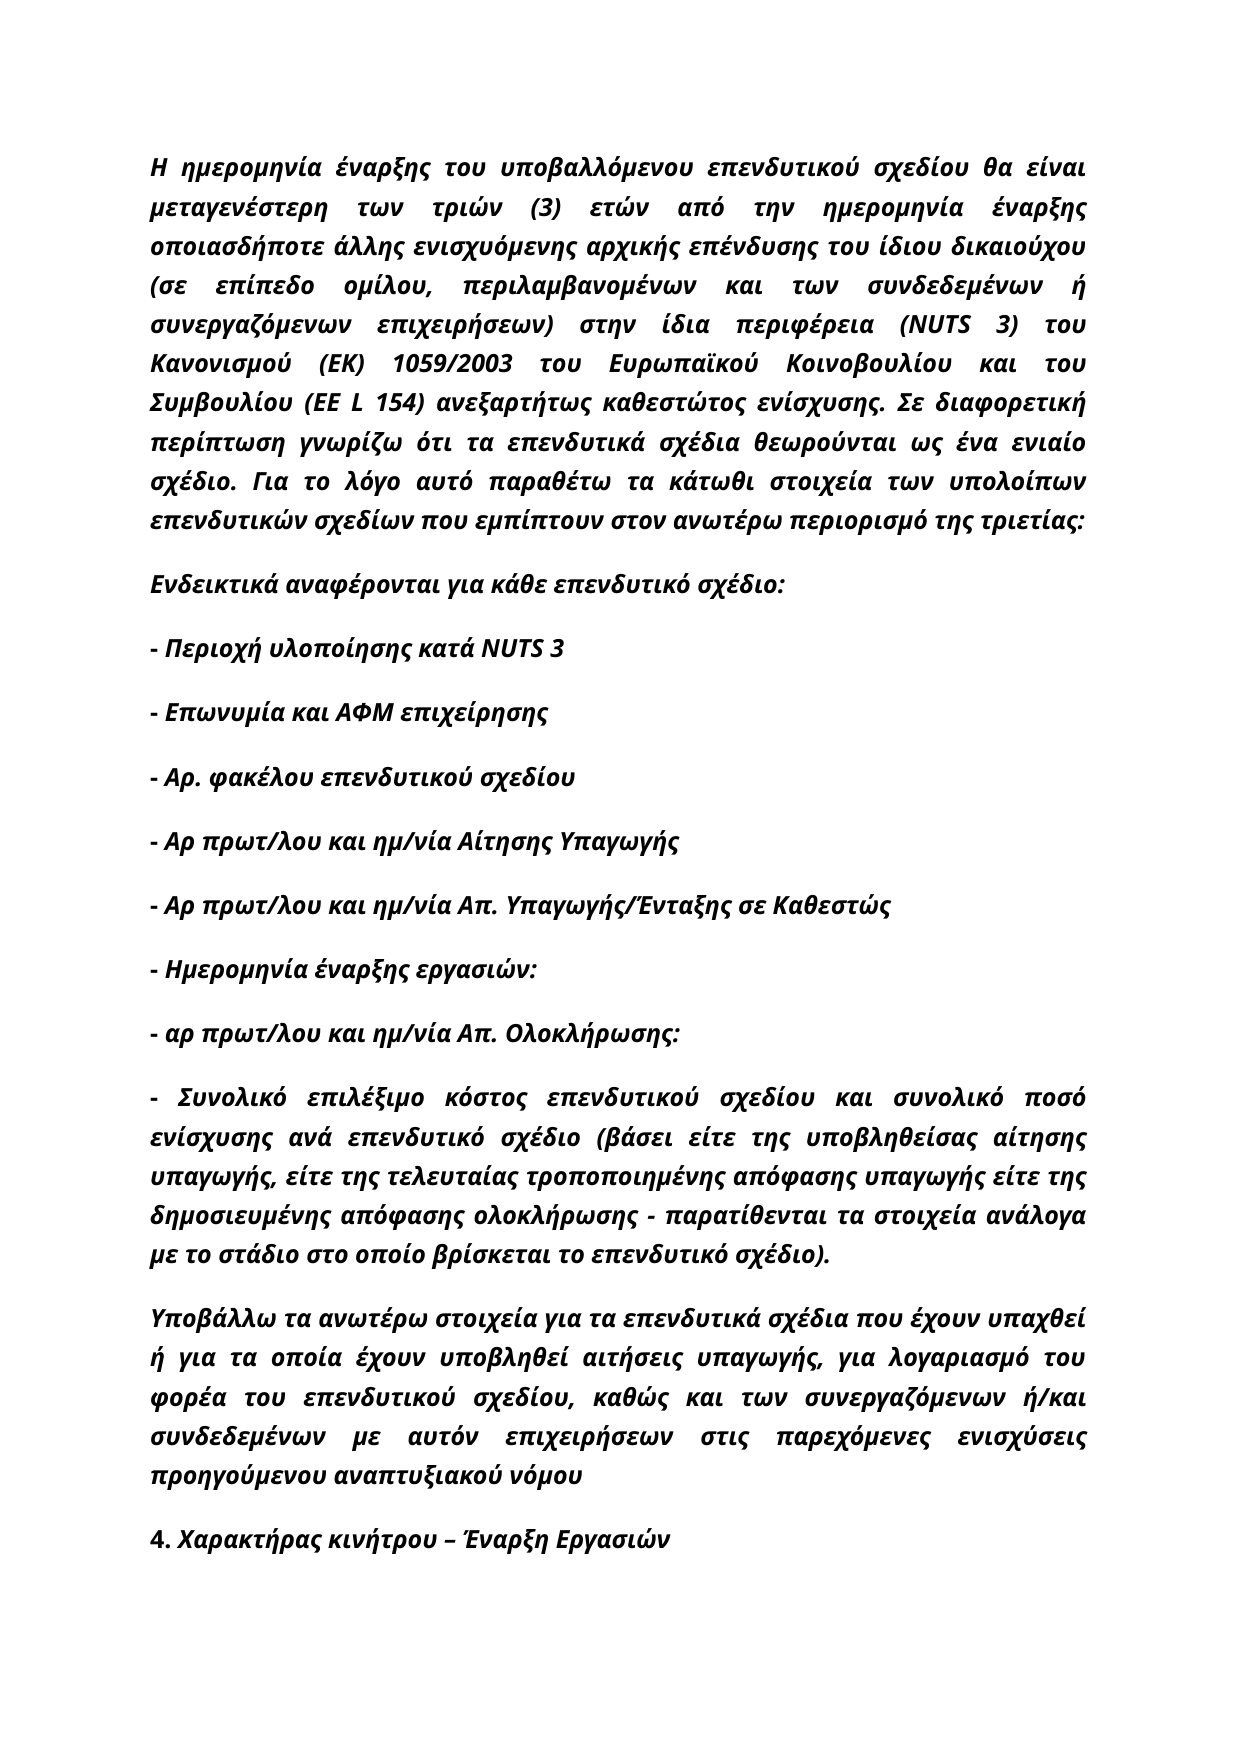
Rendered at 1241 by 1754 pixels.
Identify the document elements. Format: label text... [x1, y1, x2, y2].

text - Aρ. φακέλου επενδυτικού σχεδίου [150, 759, 1090, 793]
text - Συνολικό επιλέξιμο κόστος επενδυτικού σχεδίου και συνολικό ποσό ενίσχυσης ανά επενδυτικό σχέδιο (βάσει είτε της υποβληθείσας αίτησης υπαγωγής, είτε της τελευταίας τροποποιημένης απόφασης υπαγωγής είτε της δημοσιευμένης απόφασης ολοκλήρωσης - παρατίθενται τα στοιχεία ανάλογα με το στάδιο στο οποίο βρίσκεται το επενδυτικό σχέδιο). [150, 1080, 1090, 1271]
text - Επωνυμία και ΑΦΜ επιχείρησης [150, 695, 1090, 729]
text - αρ πρωτ/λου και ημ/νία Απ. Ολοκλήρωσης: [150, 1016, 1090, 1050]
text - Αρ πρωτ/λου και ημ/νία Απ. Υπαγωγής/Ένταξης σε Καθεστώς [150, 887, 1090, 922]
text Η ημερομηνία έναρξης του υποβαλλόμενου επενδυτικού σχεδίου θα είναι μεταγενέστερη των τριών (3) ετών από την ημερομηνία έναρξης οποιασδήποτε άλλης ενισχυόμενης αρχικής επένδυσης του ίδιου δικαιούχου (σε επίπεδο ομίλου, περιλαμβανομένων και των συνδεδεμένων ή συνεργαζόμενων επιχειρήσεων) στην ίδια περιφέρεια (NUTS 3) του Κανονισμού (ΕΚ) 1059/2003 του Ευρωπαϊκού Κοινοβουλίου και του Συμβουλίου (EE L 154) ανεξαρτήτως καθεστώτος ενίσχυσης. Σε διαφορετική περίπτωση γνωρίζω ότι τα επενδυτικά σχέδια θεωρούνται ως ένα ενιαίο σχέδιο. Για το λόγο αυτό παραθέτω τα κάτωθι στοιχεία των υπολοίπων επενδυτικών σχεδίων που εμπίπτουν στον ανωτέρω περιορισμό της τριετίας: [150, 150, 1090, 537]
text Υποβάλλω τα ανωτέρω στοιχεία για τα επενδυτικά σχέδια που έχουν υπαχθεί ή για τα οποία έχουν υποβληθεί αιτήσεις υπαγωγής, για λογαριασμό του φορέα του επενδυτικού σχεδίου, καθώς και των συνεργαζόμενων ή/και συνδεδεμένων με αυτόν επιχειρήσεων στις παρεχόμενες ενισχύσεις προηγούμενου αναπτυξιακού νόμου [150, 1301, 1090, 1492]
text - Αρ πρωτ/λου και ημ/νία Αίτησης Υπαγωγής [150, 823, 1090, 857]
text - Περιοχή υλοποίησης κατά NUTS 3 [150, 631, 1090, 665]
text - Ημερομηνία έναρξης εργασιών: [150, 952, 1090, 986]
text 4. Χαρακτήρας κινήτρου – Έναρξη Εργασιών [150, 1522, 1090, 1556]
text Ενδεικτικά αναφέρονται για κάθε επενδυτικό σχέδιο: [150, 567, 1090, 601]
